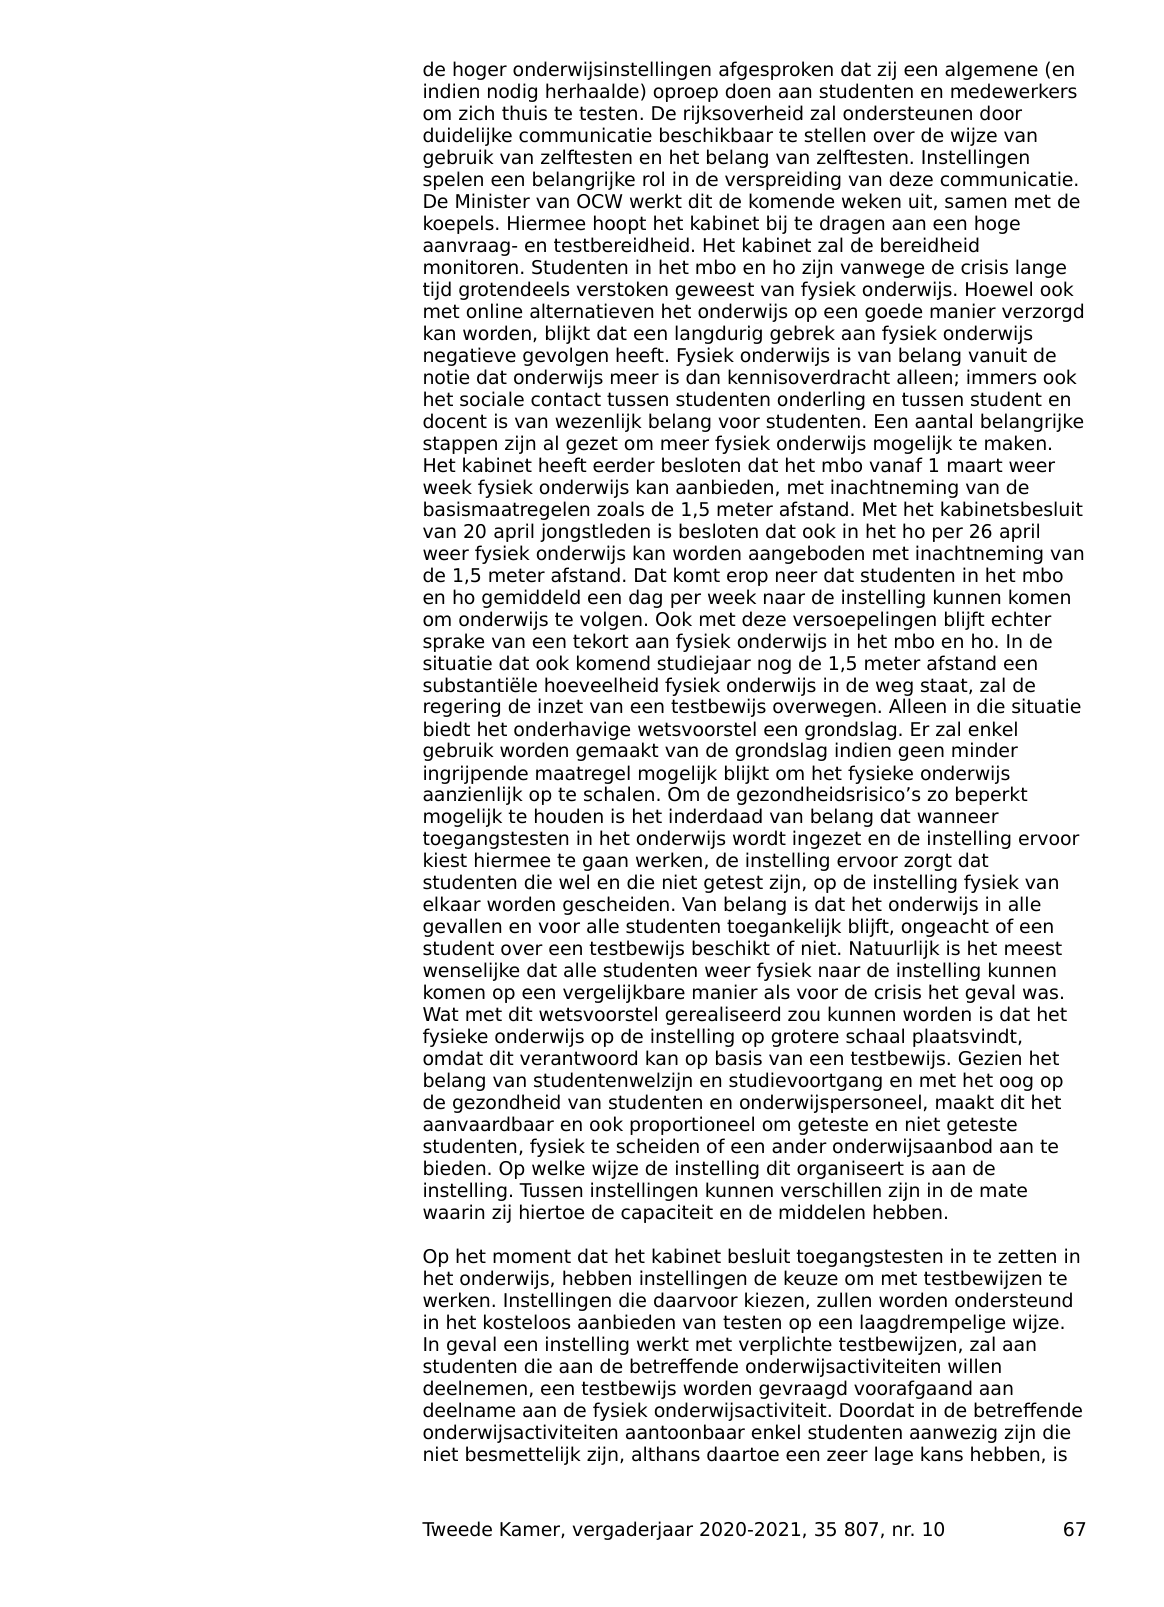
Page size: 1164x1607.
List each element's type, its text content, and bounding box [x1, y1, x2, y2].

text de hoger onderwijsinstellingen afgesproken dat zij een algemene (en indien nodig herhaalde) oproep doen aan studenten en medewerkers om zich thuis te testen. De rijksoverheid zal ondersteunen door duidelijke communicatie beschikbaar te stellen over de wijze van gebruik van zelftesten en het belang van zelftesten. Instellingen spelen een belangrijke rol in de verspreiding van deze communicatie. De Minister van OCW werkt dit de komende weken uit, samen met de koepels. Hiermee hoopt het kabinet bij te dragen aan een hoge aanvraag- en testbereidheid. Het kabinet zal de bereidheid monitoren. Studenten in het mbo en ho zijn vanwege de crisis lange tijd grotendeels verstoken geweest van fysiek onderwijs. Hoewel ook met online alternatieven het onderwijs op een goede manier verzorgd kan worden, blijkt dat een langdurig gebrek aan fysiek onderwijs negatieve gevolgen heeft. Fysiek onderwijs is van belang vanuit de notie dat onderwijs meer is dan kennisoverdracht alleen; immers ook het sociale contact tussen studenten onderling en tussen student en docent is van wezenlijk belang voor studenten. Een aantal belangrijke stappen zijn al gezet om meer fysiek onderwijs mogelijk te maken. Het kabinet heeft eerder besloten dat het mbo vanaf 1 maart weer week fysiek onderwijs kan aanbieden, met inachtneming van de basismaatregelen zoals de 1,5 meter afstand. Met het kabinetsbesluit van 20 april jongstleden is besloten dat ook in het ho per 26 april weer fysiek onderwijs kan worden aangeboden met inachtneming van de 1,5 meter afstand. Dat komt erop neer dat studenten in het mbo en ho gemiddeld een dag per week naar de instelling kunnen komen om onderwijs te volgen. Ook met deze versoepelingen blijft echter sprake van een tekort aan fysiek onderwijs in het mbo en ho. In de situatie dat ook komend studiejaar nog de 1,5 meter afstand een substantiële hoeveelheid fysiek onderwijs in de weg staat, zal de regering de inzet van een testbewijs overwegen. Alleen in die situatie biedt het onderhavige wetsvoorstel een grondslag. Er zal enkel gebruik worden gemaakt van de grondslag indien geen minder ingrijpende maatregel mogelijk blijkt om het fysieke onderwijs aanzienlijk op te schalen. Om de gezondheidsrisico’s zo beperkt mogelijk te houden is het inderdaad van belang dat wanneer toegangstesten in het onderwijs wordt ingezet en de instelling ervoor kiest hiermee te gaan werken, de instelling ervoor zorgt dat studenten die wel en die niet getest zijn, op de instelling fysiek van elkaar worden gescheiden. Van belang is dat het onderwijs in alle gevallen en voor alle studenten toegankelijk blijft, ongeacht of een student over een testbewijs beschikt of niet. Natuurlijk is het meest wenselijke dat alle studenten weer fysiek naar de instelling kunnen komen op een vergelijkbare manier als voor de crisis het geval was. Wat met dit wetsvoorstel gerealiseerd zou kunnen worden is dat het fysieke onderwijs op de instelling op grotere schaal plaatsvindt, omdat dit verantwoord kan op basis van een testbewijs. Gezien het belang van studentenwelzijn en studievoortgang en met het oog op de gezondheid van studenten en onderwijspersoneel, maakt dit het aanvaardbaar en ook proportioneel om geteste en niet geteste studenten, fysiek te scheiden of een ander onderwijsaanbod aan te bieden. Op welke wijze de instelling dit organiseert is aan de instelling. Tussen instellingen kunnen verschillen zijn in de mate waarin zij hiertoe de capaciteit en de middelen hebben. [422, 59, 1087, 1224]
text Op het moment dat het kabinet besluit toegangstesten in te zetten in het onderwijs, hebben instellingen de keuze om met testbewijzen te werken. Instellingen die daarvoor kiezen, zullen worden ondersteund in het kosteloos aanbieden van testen op een laagdrempelige wijze. In geval een instelling werkt met verplichte testbewijzen, zal aan studenten die aan de betreffende onderwijsactiviteiten willen deelnemen, een testbewijs worden gevraagd voorafgaand aan deelname aan de fysiek onderwijsactiviteit. Doordat in de betreffende onderwijsactiviteiten aantoonbaar enkel studenten aanwezig zijn die niet besmettelijk zijn, althans daartoe een zeer lage kans hebben, is [422, 1246, 1087, 1466]
